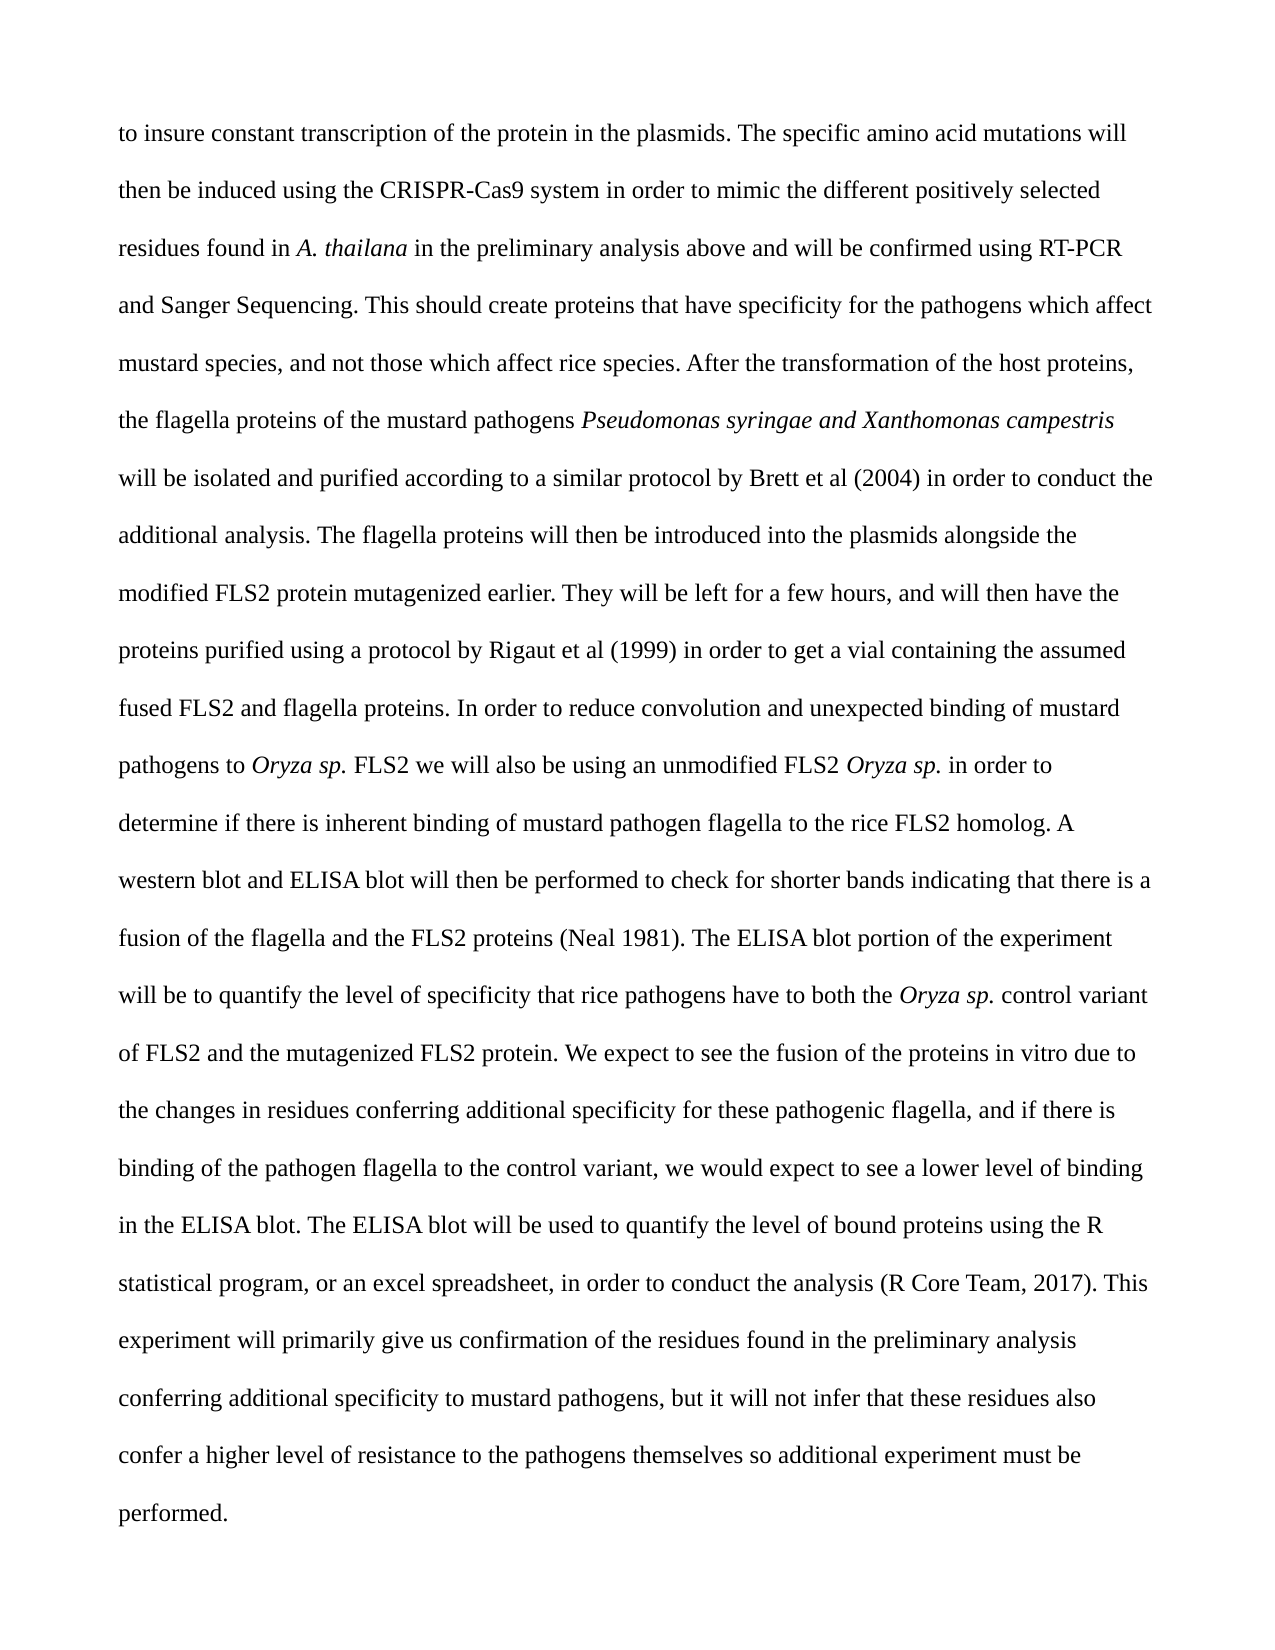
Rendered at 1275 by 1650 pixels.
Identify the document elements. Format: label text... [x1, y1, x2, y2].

text to insure constant transcription of the protein in the plasmids. The specific amino acid mutations will then be induced using the CRISPR-Cas9 system in order to mimic the different positively selected residues found in A. thailana in the preliminary analysis above and will be confirmed using RT-PCR and Sanger Sequencing. This should create proteins that have specificity for the pathogens which affect mustard species, and not those which affect rice species. After the transformation of the host proteins, the flagella proteins of the mustard pathogens Pseudomonas syringae and Xanthomonas campestris will be isolated and purified according to a similar protocol by Brett et al (2004) in order to conduct the additional analysis. The flagella proteins will then be introduced into the plasmids alongside the modified FLS2 protein mutagenized earlier. They will be left for a few hours, and will then have the proteins purified using a protocol by Rigaut et al (1999) in order to get a vial containing the assumed fused FLS2 and flagella proteins. In order to reduce convolution and unexpected binding of mustard pathogens to Oryza sp. FLS2 we will also be using an unmodified FLS2 Oryza sp. in order to determine if there is inherent binding of mustard pathogen flagella to the rice FLS2 homolog. A western blot and ELISA blot will then be performed to check for shorter bands indicating that there is a fusion of the flagella and the FLS2 proteins (Neal 1981). The ELISA blot portion of the experiment will be to quantify the level of specificity that rice pathogens have to both the Oryza sp. control variant of FLS2 and the mutagenized FLS2 protein. We expect to see the fusion of the proteins in vitro due to the changes in residues conferring additional specificity for these pathogenic flagella, and if there is binding of the pathogen flagella to the control variant, we would expect to see a lower level of binding in the ELISA blot. The ELISA blot will be used to quantify the level of bound proteins using the R statistical program, or an excel spreadsheet, in order to conduct the analysis (R Core Team, 2017). This experiment will primarily give us confirmation of the residues found in the preliminary analysis conferring additional specificity to mustard pathogens, but it will not infer that these residues also confer a higher level of resistance to the pathogens themselves so additional experiment must be performed. [118, 118, 1157, 1527]
